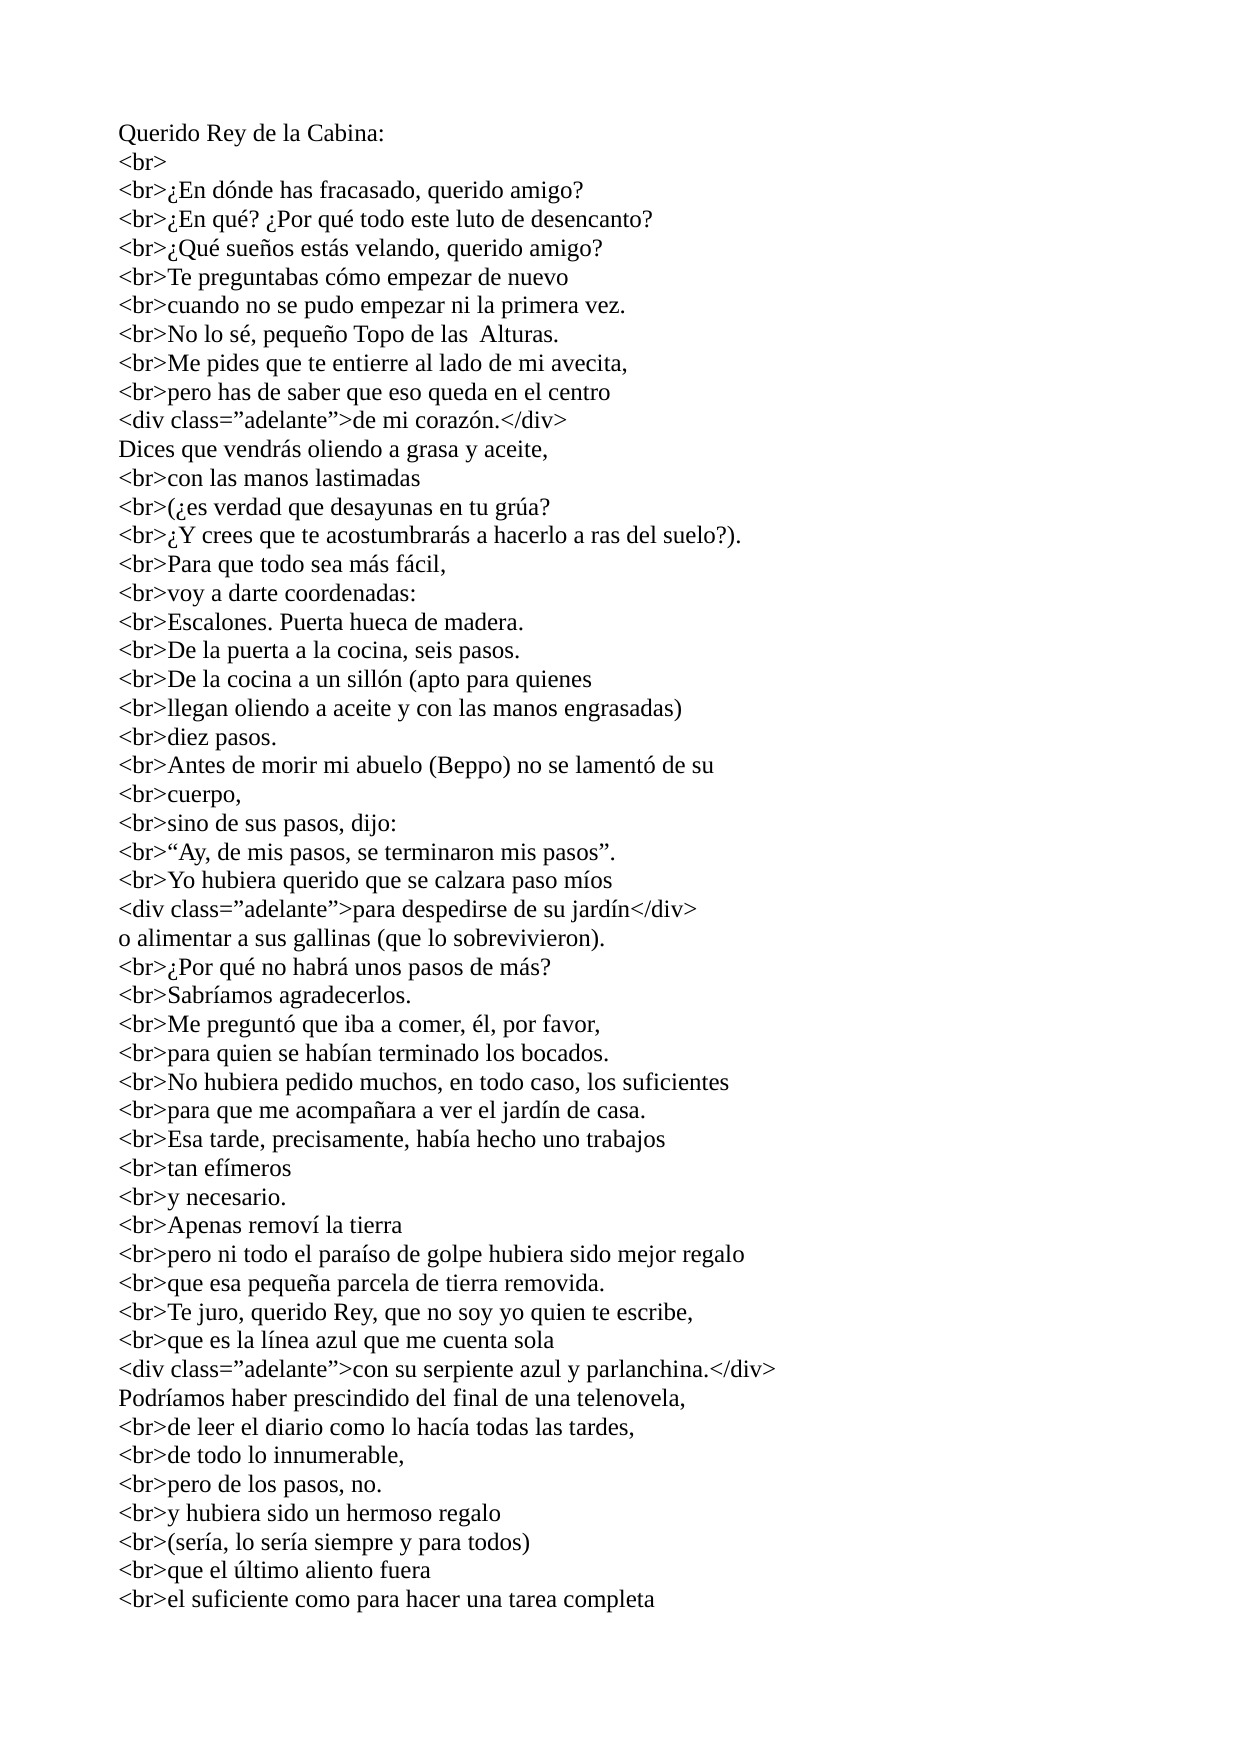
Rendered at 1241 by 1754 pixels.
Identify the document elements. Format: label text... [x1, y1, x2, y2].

text <br>sino de sus pasos, dijo: [118, 808, 1122, 837]
text <br>cuerpo, [118, 779, 1122, 808]
text <br>“Ay, de mis pasos, se terminaron mis pasos”. [118, 837, 1122, 866]
text <br>Sabríamos agradecerlos. [118, 981, 1122, 1009]
text Dices que vendrás oliendo a grasa y aceite, [118, 434, 1122, 463]
text <br>De la puerta a la cocina, seis pasos. [118, 636, 1122, 664]
text <br>Escalones. Puerta hueca de madera. [118, 607, 1122, 636]
text <br>el suficiente como para hacer una tarea completa [118, 1584, 1122, 1613]
text <br>pero has de saber que eso queda en el centro [118, 377, 1122, 406]
text Podríamos haber prescindido del final de una telenovela, [118, 1383, 1122, 1412]
text <div class=”adelante”>con su serpiente azul y parlanchina.</div> [118, 1354, 1122, 1383]
text <br>diez pasos. [118, 722, 1122, 751]
text <br>¿Y crees que te acostumbrarás a hacerlo a ras del suelo?). [118, 521, 1122, 549]
text <br>de todo lo innumerable, [118, 1441, 1122, 1469]
text <br>llegan oliendo a aceite y con las manos engrasadas) [118, 693, 1122, 722]
text <br>Para que todo sea más fácil, [118, 549, 1122, 578]
text <br>¿Por qué no habrá unos pasos de más? [118, 952, 1122, 981]
text <br>pero ni todo el paraíso de golpe hubiera sido mejor regalo [118, 1239, 1122, 1268]
text <br> [118, 147, 1122, 176]
text <br>tan efímeros [118, 1153, 1122, 1182]
text <br>No hubiera pedido muchos, en todo caso, los suficientes [118, 1067, 1122, 1096]
text <br>Me pides que te entierre al lado de mi avecita, [118, 348, 1122, 377]
text <br>pero de los pasos, no. [118, 1469, 1122, 1498]
text <br>Me preguntó que iba a comer, él, por favor, [118, 1009, 1122, 1038]
text <br>y necesario. [118, 1182, 1122, 1211]
text Querido Rey de la Cabina: [118, 118, 1122, 147]
text <br>cuando no se pudo empezar ni la primera vez. [118, 291, 1122, 319]
text <br>De la cocina a un sillón (apto para quienes [118, 664, 1122, 693]
text <div class=”adelante”>para despedirse de su jardín</div> [118, 894, 1122, 923]
text <br>¿Qué sueños estás velando, querido amigo? [118, 233, 1122, 262]
text <br>¿En dónde has fracasado, querido amigo? [118, 176, 1122, 204]
text <br>Yo hubiera querido que se calzara paso míos [118, 866, 1122, 894]
text <br>de leer el diario como lo hacía todas las tardes, [118, 1412, 1122, 1441]
text <br>que el último aliento fuera [118, 1556, 1122, 1584]
text <br>(sería, lo sería siempre y para todos) [118, 1527, 1122, 1556]
text <br>que esa pequeña parcela de tierra removida. [118, 1268, 1122, 1297]
text <br>No lo sé, pequeño Topo de las Alturas. [118, 319, 1122, 348]
text <br>para que me acompañara a ver el jardín de casa. [118, 1096, 1122, 1124]
text <br>con las manos lastimadas [118, 463, 1122, 492]
text <br>que es la línea azul que me cuenta sola [118, 1326, 1122, 1354]
text <br>y hubiera sido un hermoso regalo [118, 1498, 1122, 1527]
text <br>Te preguntabas cómo empezar de nuevo [118, 262, 1122, 291]
text <br>(¿es verdad que desayunas en tu grúa? [118, 492, 1122, 521]
text o alimentar a sus gallinas (que lo sobrevivieron). [118, 923, 1122, 952]
text <div class=”adelante”>de mi corazón.</div> [118, 406, 1122, 434]
text <br>Antes de morir mi abuelo (Beppo) no se lamentó de su [118, 751, 1122, 779]
text <br>Te juro, querido Rey, que no soy yo quien te escribe, [118, 1297, 1122, 1326]
text <br>para quien se habían terminado los bocados. [118, 1038, 1122, 1067]
text <br>voy a darte coordenadas: [118, 578, 1122, 607]
text <br>¿En qué? ¿Por qué todo este luto de desencanto? [118, 204, 1122, 233]
text <br>Esa tarde, precisamente, había hecho uno trabajos [118, 1124, 1122, 1153]
text <br>Apenas removí la tierra [118, 1211, 1122, 1239]
